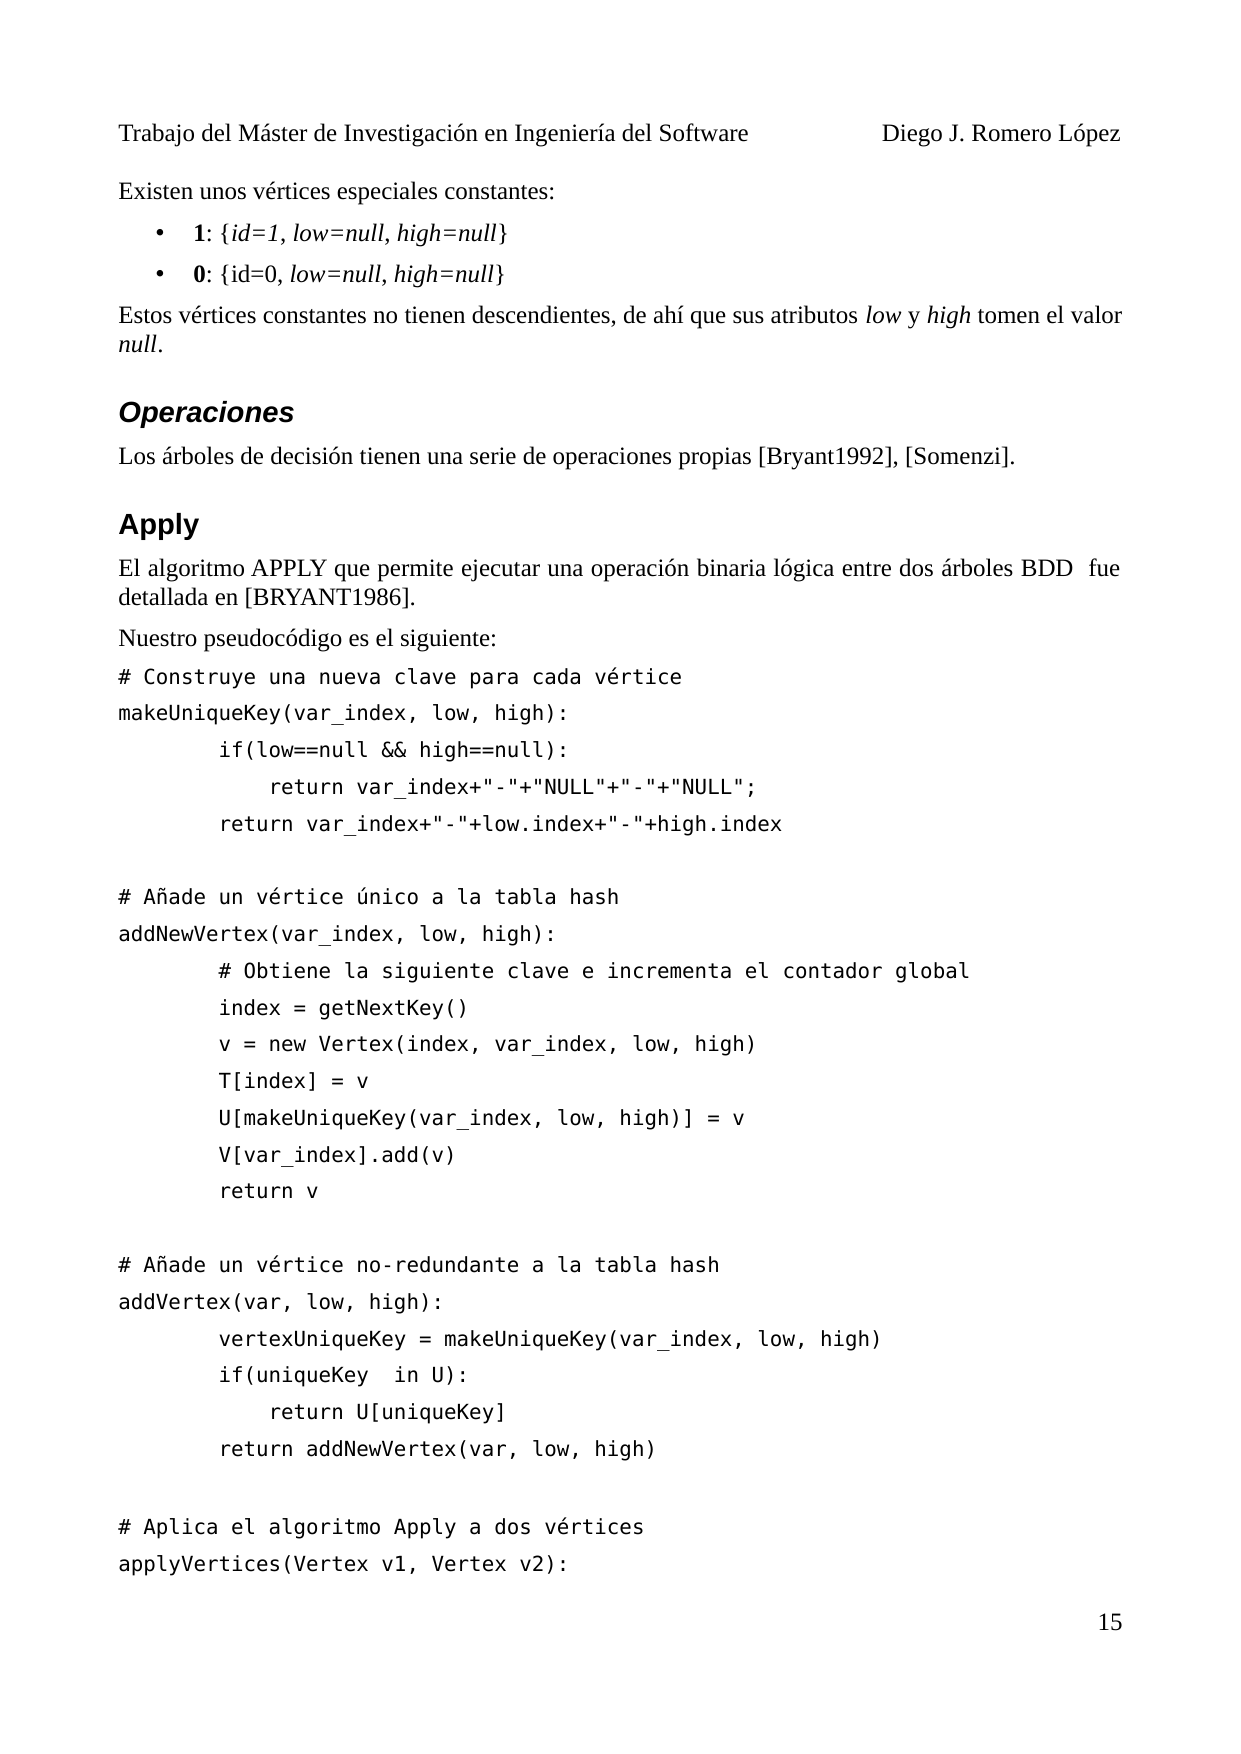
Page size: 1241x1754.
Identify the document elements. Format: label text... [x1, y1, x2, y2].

text # Añade un vértice no-redundante a la tabla hash [118, 1253, 1122, 1277]
text return addNewVertex(var, low, high) [118, 1437, 1122, 1461]
text addVertex(var, low, high): [118, 1290, 1122, 1314]
list 1: {id=1, low=null, high=null} [156, 218, 1122, 246]
text # Añade un vértice único a la tabla hash [118, 885, 1122, 909]
text return v [118, 1179, 1122, 1204]
text V[var_index].add(v) [118, 1143, 1122, 1167]
text vertexUniqueKey = makeUniqueKey(var_index, low, high) [118, 1327, 1122, 1351]
text U[makeUniqueKey(var_index, low, high)] = v [118, 1106, 1122, 1130]
text Estos vértices constantes no tienen descendientes, de ahí que sus atributos low y high tomen el valor null. [118, 300, 1122, 358]
text # Obtiene la siguiente clave e incrementa el contador global [118, 959, 1122, 983]
text Los árboles de decisión tienen una serie de operaciones propias [Bryant1992], [Somenzi]. [118, 441, 1122, 470]
text v = new Vertex(index, var_index, low, high) [118, 1032, 1122, 1057]
text index = getNextKey() [118, 996, 1122, 1020]
text return U[uniqueKey] [118, 1400, 1122, 1424]
text Nuestro pseudocódigo es el siguiente: [118, 623, 1122, 652]
text applyVertices(Vertex v1, Vertex v2): [118, 1552, 1122, 1576]
list 0: {id=0, low=null, high=null} [156, 259, 1122, 288]
text if(uniqueKey in U): [118, 1363, 1122, 1388]
text El algoritmo APPLY que permite ejecutar una operación binaria lógica entre dos árboles BDD fue detallada en [BRYANT1986]. [118, 553, 1122, 611]
text # Construye una nueva clave para cada vértice [118, 665, 1122, 689]
text if(low==null && high==null): [118, 738, 1122, 762]
text return var_index+"-"+low.index+"-"+high.index [118, 812, 1122, 836]
text Existen unos vértices especiales constantes: [118, 176, 1122, 205]
text return var_index+"-"+"NULL"+"-"+"NULL"; [118, 775, 1122, 799]
subtitle Apply [118, 507, 1122, 541]
text makeUniqueKey(var_index, low, high): [118, 701, 1122, 726]
text # Aplica el algoritmo Apply a dos vértices [118, 1515, 1122, 1539]
subtitle Operaciones [118, 395, 1122, 429]
text T[index] = v [118, 1069, 1122, 1093]
text addNewVertex(var_index, low, high): [118, 922, 1122, 946]
